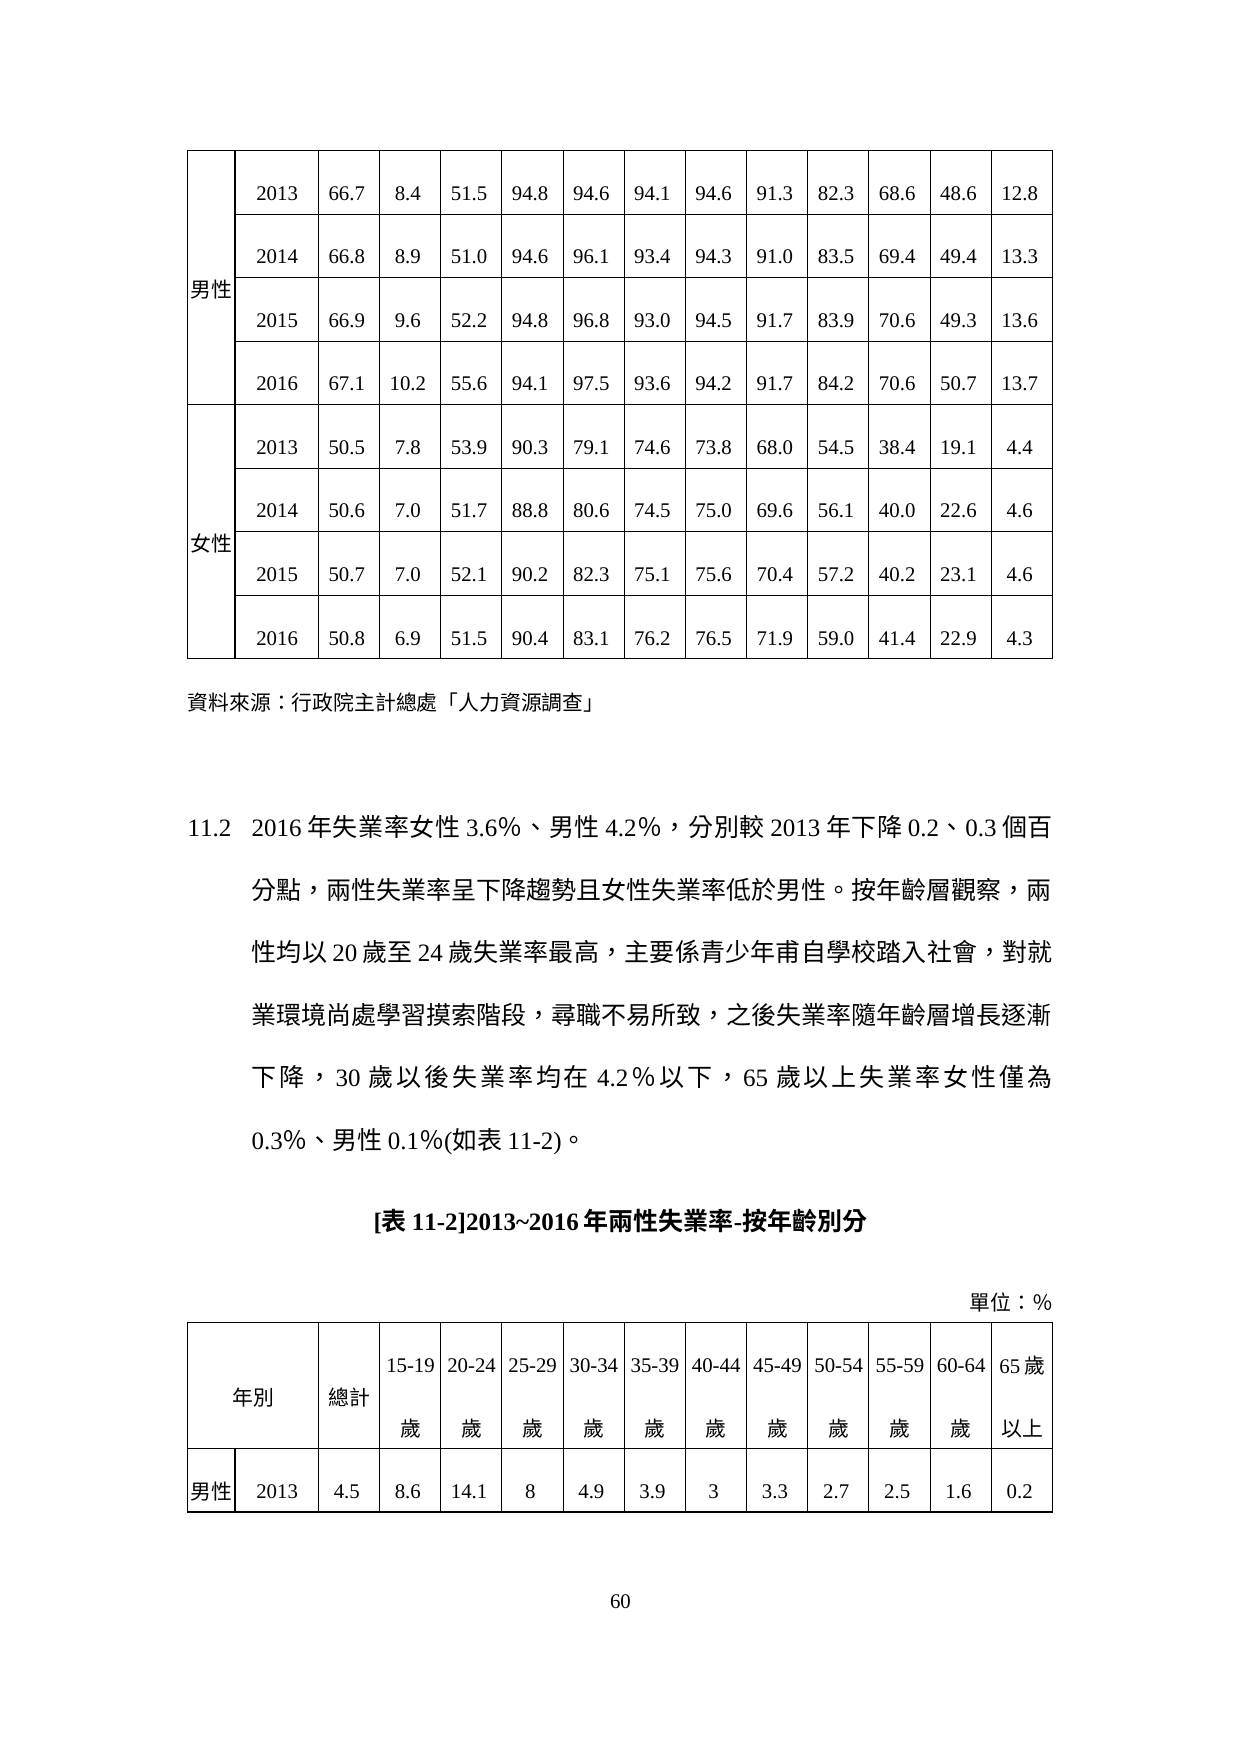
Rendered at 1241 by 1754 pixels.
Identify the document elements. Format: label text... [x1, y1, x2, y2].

table_cell 7.8 [380, 405, 440, 468]
table_cell 79.1 [564, 405, 624, 468]
table_cell 4.6 [992, 532, 1052, 595]
table_header 45-49歲 [747, 1323, 807, 1448]
table_cell 23.1 [931, 532, 991, 595]
table_cell 9.6 [380, 278, 440, 341]
table_cell 66.7 [319, 151, 379, 213]
table_cell 51.7 [441, 469, 501, 531]
table_cell 0.2 [992, 1449, 1052, 1511]
table_cell 4.4 [992, 405, 1052, 468]
table_cell 71.9 [747, 596, 807, 658]
table_cell 2015 [236, 532, 318, 595]
table_cell 3.3 [747, 1449, 807, 1511]
table_cell 4.3 [992, 596, 1052, 658]
table_cell 48.6 [931, 151, 991, 213]
table_cell 54.5 [808, 405, 868, 468]
table_cell 52.2 [441, 278, 501, 341]
table_cell 22.6 [931, 469, 991, 531]
table_cell 4.6 [992, 469, 1052, 531]
table_cell 2016 [236, 596, 318, 658]
subtitle [表11-2]2013~2016年兩性失業率-按年齡別分 [187, 1178, 1053, 1241]
table_header 40-44歲 [686, 1323, 746, 1448]
table_header 30-34歲 [564, 1323, 624, 1448]
table_cell 40.2 [869, 532, 930, 595]
table_cell 75.6 [686, 532, 746, 595]
table_header 25-29歲 [502, 1323, 563, 1448]
table_cell 3 [686, 1449, 746, 1511]
list 2016年失業率女性3.6％、男性4.2％，分別較2013年下降0.2、0.3個百分點，兩性失業率呈下降趨勢且女性失業率低於男性。按年齡層觀察，兩性均以20歲至24歲失業率最高，主要係青少年甫自學校踏入社會，對就業環境尚處學習摸索階段，尋職不易所致，之後失業率隨年齡層增長逐漸下降，30歲以後失業率均在4.2％以下，65歲以上失業率女性僅為0.3％、男性0.1％(如表11-2)。 [187, 784, 1053, 1159]
table_cell 7.0 [380, 532, 440, 595]
table_cell 19.1 [931, 405, 991, 468]
table_cell 75.1 [625, 532, 685, 595]
table_cell 2013 [236, 1449, 318, 1511]
table_cell 94.5 [686, 278, 746, 341]
table_header 35-39歲 [625, 1323, 685, 1448]
table_cell 56.1 [808, 469, 868, 531]
table_cell 2016 [236, 342, 318, 404]
table_cell 50.8 [319, 596, 379, 658]
table_cell 50.7 [319, 532, 379, 595]
table_cell 55.6 [441, 342, 501, 404]
table_cell 8 [502, 1449, 563, 1511]
table_cell 82.3 [564, 532, 624, 595]
table_cell 90.3 [502, 405, 563, 468]
table_cell 1.6 [931, 1449, 991, 1511]
table_cell 8.6 [380, 1449, 440, 1511]
table_cell 91.7 [747, 342, 807, 404]
table_header 60-64歲 [931, 1323, 991, 1448]
table_cell 2013 [236, 151, 318, 213]
table_header 50-54歲 [808, 1323, 868, 1448]
table_cell 96.1 [564, 215, 624, 277]
table_cell 90.2 [502, 532, 563, 595]
table_cell 97.5 [564, 342, 624, 404]
table_cell 70.6 [869, 342, 930, 404]
table_cell 83.9 [808, 278, 868, 341]
table_cell 70.6 [869, 278, 930, 341]
table_cell 93.6 [625, 342, 685, 404]
table_cell 13.7 [992, 342, 1052, 404]
table_cell 93.0 [625, 278, 685, 341]
table_cell 7.0 [380, 469, 440, 531]
table_cell 40.0 [869, 469, 930, 531]
table_header 20-24歲 [441, 1323, 501, 1448]
table_cell 94.8 [502, 151, 563, 213]
table_cell 59.0 [808, 596, 868, 658]
table_cell 6.9 [380, 596, 440, 658]
table_cell 94.8 [502, 278, 563, 341]
table_cell 2015 [236, 278, 318, 341]
table_cell 12.8 [992, 151, 1052, 213]
table_cell 8.4 [380, 151, 440, 213]
table_cell 67.1 [319, 342, 379, 404]
table_cell 66.8 [319, 215, 379, 277]
table_cell 83.1 [564, 596, 624, 658]
table_cell 91.7 [747, 278, 807, 341]
text 資料來源：行政院主計總處「人力資源調查」 [187, 659, 1053, 722]
table_cell 76.5 [686, 596, 746, 658]
table_header 15-19歲 [380, 1323, 440, 1448]
table_cell 51.0 [441, 215, 501, 277]
table_cell 76.2 [625, 596, 685, 658]
table_header 55-59歲 [869, 1323, 930, 1448]
table_cell 96.8 [564, 278, 624, 341]
table_cell 51.5 [441, 151, 501, 213]
table_cell 75.0 [686, 469, 746, 531]
table_cell 69.4 [869, 215, 930, 277]
table_cell 84.2 [808, 342, 868, 404]
table_cell 4.5 [319, 1449, 379, 1511]
table_cell 68.6 [869, 151, 930, 213]
table_cell 8.9 [380, 215, 440, 277]
table_cell 38.4 [869, 405, 930, 468]
table_cell 10.2 [380, 342, 440, 404]
table_cell 2013 [236, 405, 318, 468]
table_cell 57.2 [808, 532, 868, 595]
table_cell 93.4 [625, 215, 685, 277]
table_cell 49.3 [931, 278, 991, 341]
table_cell 13.3 [992, 215, 1052, 277]
table_cell 49.4 [931, 215, 991, 277]
table_cell 2014 [236, 469, 318, 531]
table_cell 53.9 [441, 405, 501, 468]
table_cell 女性 [188, 405, 234, 658]
table_cell 91.0 [747, 215, 807, 277]
table_cell 94.1 [625, 151, 685, 213]
table_cell 14.1 [441, 1449, 501, 1511]
table_cell 91.3 [747, 151, 807, 213]
table_cell 70.4 [747, 532, 807, 595]
table_cell 50.6 [319, 469, 379, 531]
table_cell 73.8 [686, 405, 746, 468]
table_cell 2014 [236, 215, 318, 277]
table_cell 94.2 [686, 342, 746, 404]
table_cell 13.6 [992, 278, 1052, 341]
table_cell 90.4 [502, 596, 563, 658]
table_cell 82.3 [808, 151, 868, 213]
table_cell 男性 [188, 151, 234, 404]
table_header 總計 [319, 1323, 379, 1448]
table_cell 74.5 [625, 469, 685, 531]
table_cell 50.7 [931, 342, 991, 404]
table_cell 50.5 [319, 405, 379, 468]
table_cell 4.9 [564, 1449, 624, 1511]
table_cell 94.6 [564, 151, 624, 213]
table_cell 68.0 [747, 405, 807, 468]
table_cell 男性 [188, 1449, 234, 1511]
table_cell 74.6 [625, 405, 685, 468]
table_header 65歲以上 [992, 1323, 1052, 1448]
table_cell 3.9 [625, 1449, 685, 1511]
table_cell 80.6 [564, 469, 624, 531]
text 單位：％ [187, 1259, 1053, 1322]
table_cell 83.5 [808, 215, 868, 277]
table_cell 51.5 [441, 596, 501, 658]
table_cell 2.7 [808, 1449, 868, 1511]
table_cell 41.4 [869, 596, 930, 658]
table_cell 88.8 [502, 469, 563, 531]
table_cell 94.1 [502, 342, 563, 404]
table_cell 66.9 [319, 278, 379, 341]
table_header 年別 [188, 1323, 318, 1448]
table_cell 2.5 [869, 1449, 930, 1511]
table_cell 94.6 [502, 215, 563, 277]
table_cell 94.6 [686, 151, 746, 213]
table_cell 94.3 [686, 215, 746, 277]
table_cell 52.1 [441, 532, 501, 595]
table_cell 22.9 [931, 596, 991, 658]
table_cell 69.6 [747, 469, 807, 531]
